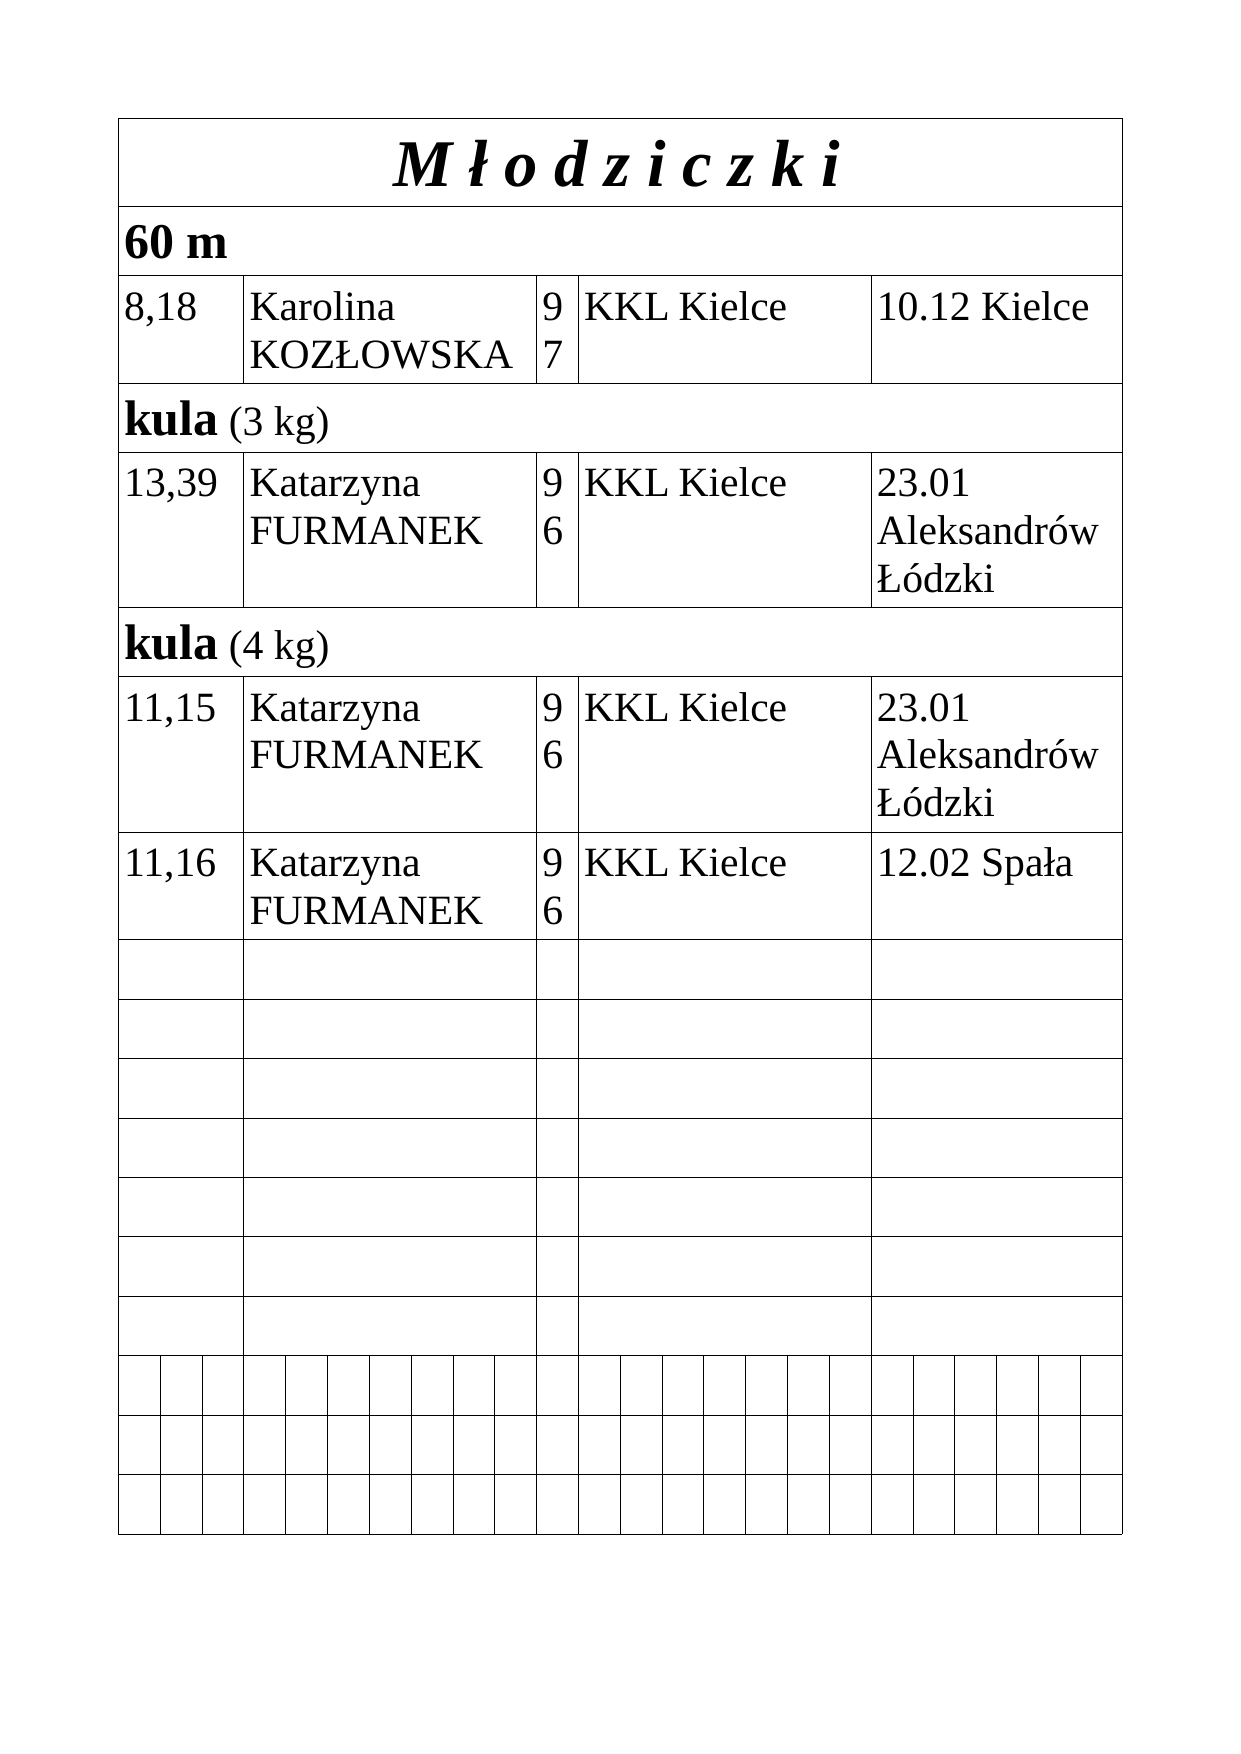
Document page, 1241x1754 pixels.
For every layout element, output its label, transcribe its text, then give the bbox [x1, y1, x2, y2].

table_cell 13,39 [119, 453, 243, 607]
table_cell [244, 1119, 536, 1177]
table_cell [955, 1416, 996, 1474]
table_cell [537, 940, 578, 998]
table_cell [495, 1416, 536, 1474]
table_cell [663, 1475, 703, 1534]
table_cell [746, 1475, 787, 1534]
table_cell [495, 1475, 536, 1534]
table_cell [244, 1475, 285, 1534]
table_cell [872, 1237, 1122, 1296]
table_cell [412, 1416, 453, 1474]
table_cell [119, 1178, 243, 1236]
table_cell [579, 1119, 871, 1177]
table_cell [579, 1475, 620, 1534]
table_cell [704, 1416, 745, 1474]
table_cell Katarzyna FURMANEK [244, 833, 536, 939]
table_cell [579, 940, 871, 998]
table_cell [914, 1356, 954, 1415]
table_cell [328, 1416, 369, 1474]
table_cell [621, 1416, 662, 1474]
table_cell [663, 1416, 703, 1474]
table_cell [1081, 1356, 1122, 1415]
table_cell [997, 1356, 1038, 1415]
table_cell [244, 1297, 536, 1355]
table_cell [872, 1297, 1122, 1355]
table_cell 23.01 Aleksandrów Łódzki [872, 677, 1122, 832]
table_cell 60 m [119, 207, 1122, 275]
table_cell [203, 1475, 243, 1534]
table_cell [872, 940, 1122, 998]
table_cell [328, 1356, 369, 1415]
table_cell [454, 1416, 494, 1474]
table_cell [119, 940, 243, 998]
table_cell [203, 1356, 243, 1415]
table_cell [119, 1297, 243, 1355]
table_cell [244, 1000, 536, 1058]
table_cell [788, 1356, 829, 1415]
table_cell [537, 1178, 578, 1236]
table_cell [872, 1416, 913, 1474]
table_cell [537, 1000, 578, 1058]
table_cell [119, 1475, 160, 1534]
table_cell [203, 1416, 243, 1474]
table_cell [161, 1416, 202, 1474]
table_cell [537, 1059, 578, 1117]
table_cell [579, 1178, 871, 1236]
table_cell [955, 1356, 996, 1415]
table_cell [621, 1475, 662, 1534]
table_cell [1039, 1356, 1080, 1415]
table_cell [872, 1356, 913, 1415]
table_cell [454, 1475, 494, 1534]
table_cell [997, 1416, 1038, 1474]
table_cell [119, 1119, 243, 1177]
table_cell [454, 1356, 494, 1415]
table_cell KKL Kielce [579, 453, 871, 607]
table_cell [328, 1475, 369, 1534]
table_cell [830, 1356, 871, 1415]
table_cell Katarzyna FURMANEK [244, 677, 536, 832]
table_cell kula (3 kg) [119, 384, 1122, 452]
table_cell [746, 1356, 787, 1415]
table_cell [286, 1475, 327, 1534]
table_cell 96 [537, 677, 578, 832]
table_cell [663, 1356, 703, 1415]
table_cell [537, 1297, 578, 1355]
table_cell [1039, 1416, 1080, 1474]
table_cell [704, 1356, 745, 1415]
table_cell [244, 1059, 536, 1117]
table_cell M ł o d z i c z k i [119, 119, 1122, 206]
table_cell [119, 1000, 243, 1058]
table_cell [537, 1416, 578, 1474]
table_cell [244, 1178, 536, 1236]
table_cell [537, 1475, 578, 1534]
table_cell [244, 1416, 285, 1474]
table_cell [495, 1356, 536, 1415]
table_cell [914, 1416, 954, 1474]
table_cell [872, 1475, 913, 1534]
table_cell [286, 1416, 327, 1474]
table_cell [370, 1356, 411, 1415]
table_cell [537, 1356, 578, 1415]
table_cell 23.01 Aleksandrów Łódzki [872, 453, 1122, 607]
table_cell [579, 1297, 871, 1355]
table_cell [244, 940, 536, 998]
table_cell [704, 1475, 745, 1534]
table_cell [579, 1059, 871, 1117]
table_cell [1081, 1475, 1122, 1534]
table_cell [955, 1475, 996, 1534]
table_cell [788, 1416, 829, 1474]
table_cell [579, 1000, 871, 1058]
table_cell [746, 1416, 787, 1474]
table_cell Katarzyna FURMANEK [244, 453, 536, 607]
table_cell [244, 1237, 536, 1296]
table_cell [412, 1356, 453, 1415]
table_cell [872, 1119, 1122, 1177]
table_cell [537, 1237, 578, 1296]
table_cell [579, 1356, 620, 1415]
table_cell [119, 1059, 243, 1117]
table_cell [997, 1475, 1038, 1534]
table_cell 96 [537, 453, 578, 607]
table_cell [621, 1356, 662, 1415]
table_cell [788, 1475, 829, 1534]
table_cell [119, 1356, 160, 1415]
table_cell [579, 1416, 620, 1474]
table_cell [119, 1416, 160, 1474]
table_cell [161, 1356, 202, 1415]
table_cell [244, 1356, 285, 1415]
table_cell [370, 1416, 411, 1474]
table_cell [537, 1119, 578, 1177]
table_cell [830, 1475, 871, 1534]
table_cell Karolina KOZŁOWSKA [244, 276, 536, 383]
table_cell KKL Kielce [579, 276, 871, 383]
table_cell 10.12 Kielce [872, 276, 1122, 383]
table_cell 97 [537, 276, 578, 383]
table_cell [161, 1475, 202, 1534]
table_cell 96 [537, 833, 578, 939]
table_cell [872, 1059, 1122, 1117]
table_cell 11,16 [119, 833, 243, 939]
table_cell [1081, 1416, 1122, 1474]
table_cell [872, 1000, 1122, 1058]
table_cell kula (4 kg) [119, 608, 1122, 676]
table_cell KKL Kielce [579, 677, 871, 832]
table_cell [412, 1475, 453, 1534]
table_cell [370, 1475, 411, 1534]
table_cell KKL Kielce [579, 833, 871, 939]
table_cell [1039, 1475, 1080, 1534]
table_cell [872, 1178, 1122, 1236]
table_cell 11,15 [119, 677, 243, 832]
table_cell [579, 1237, 871, 1296]
table_cell [914, 1475, 954, 1534]
table_cell 8,18 [119, 276, 243, 383]
table_cell [119, 1237, 243, 1296]
table_cell [286, 1356, 327, 1415]
table_cell [830, 1416, 871, 1474]
table_cell 12.02 Spała [872, 833, 1122, 939]
